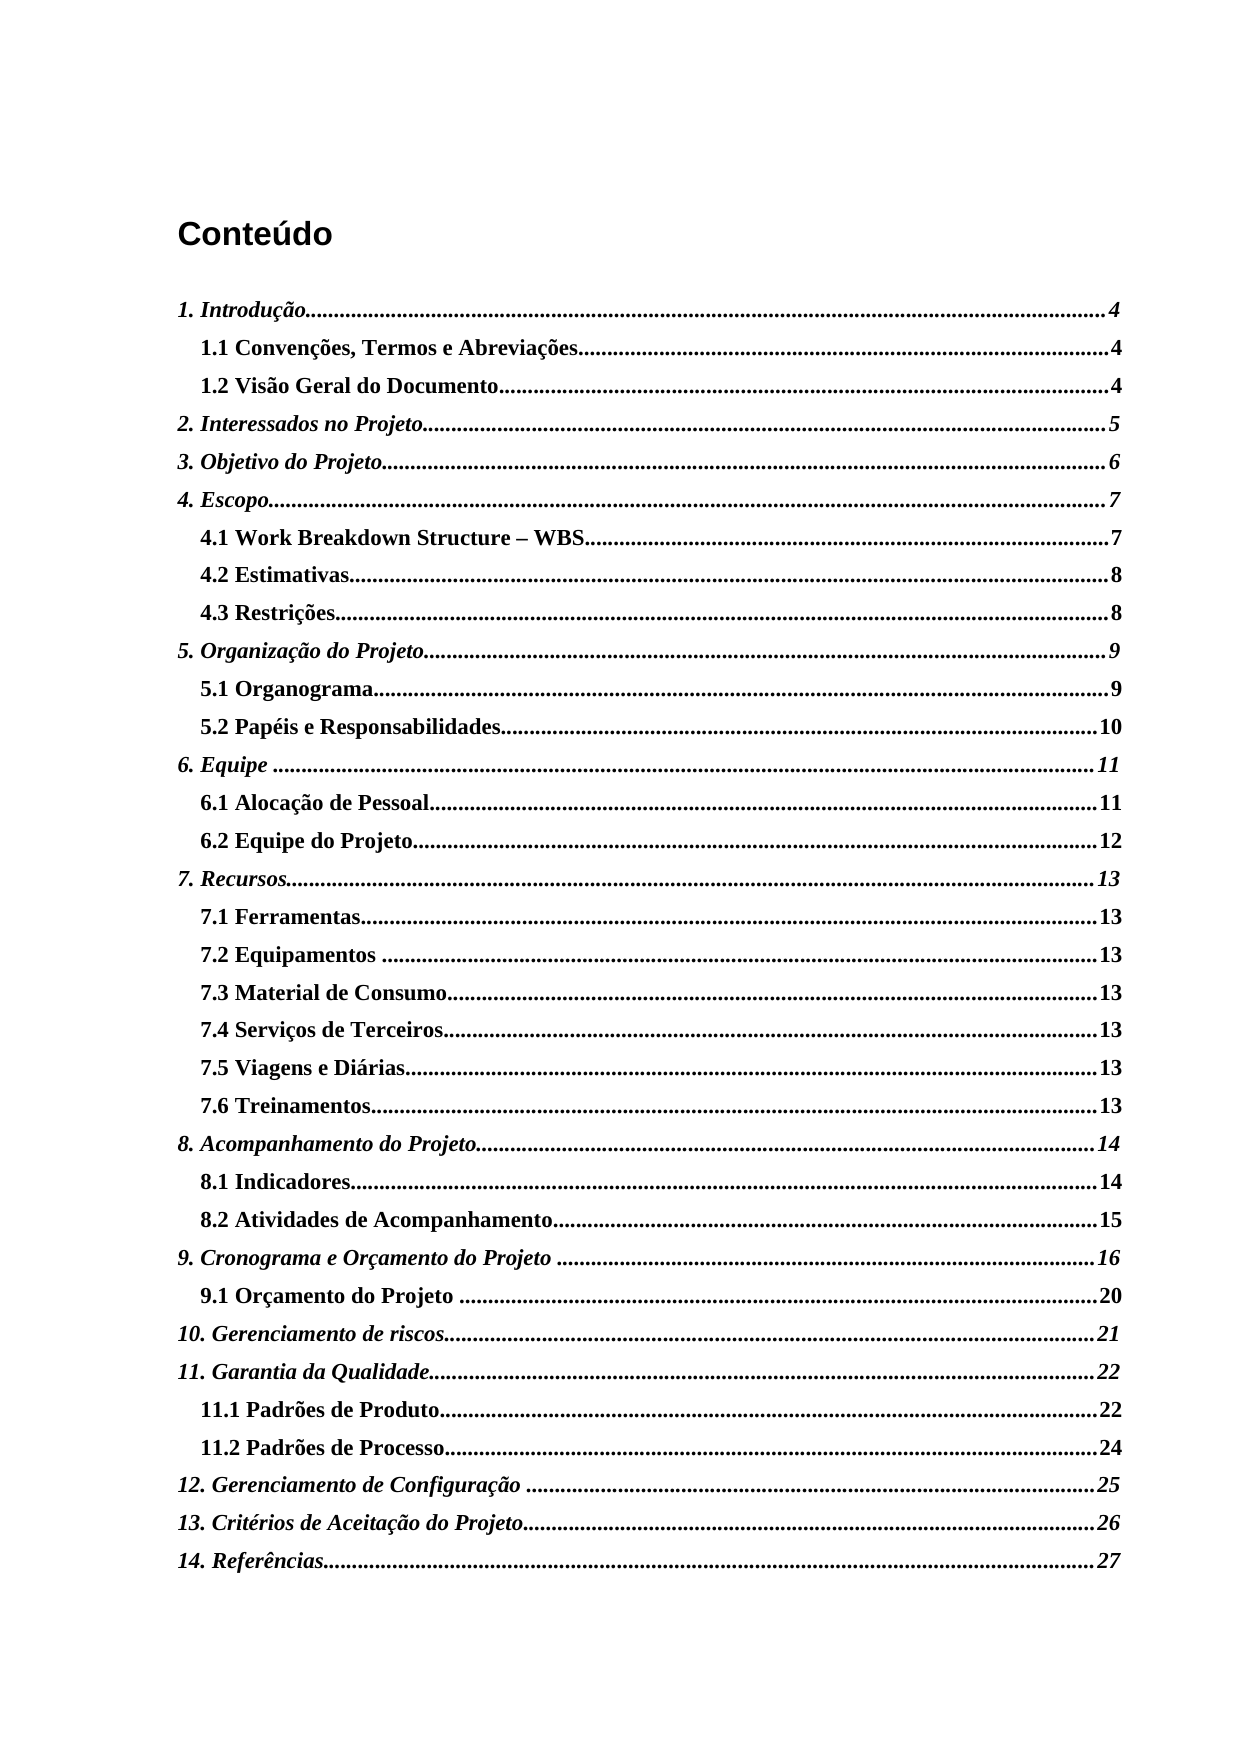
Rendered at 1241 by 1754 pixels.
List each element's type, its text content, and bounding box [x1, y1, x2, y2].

text 7.3 Material de Consumo 13 [200, 979, 1122, 1005]
text 7.6 Treinamentos 13 [200, 1093, 1122, 1119]
text 4.1 Work Breakdown Structure – WBS 7 [200, 524, 1122, 550]
text 8. Acompanhamento do Projeto 14 [177, 1131, 1122, 1157]
text 12. Gerenciamento de Configuração 25 [177, 1472, 1122, 1498]
text 6. Equipe 11 [177, 752, 1122, 777]
text 2. Interessados no Projeto 5 [177, 411, 1122, 436]
text 7.4 Serviços de Terceiros 13 [200, 1017, 1122, 1043]
text 8.1 Indicadores 14 [200, 1169, 1122, 1194]
text 10. Gerenciamento de riscos 21 [177, 1321, 1122, 1346]
text 9.1 Orçamento do Projeto 20 [200, 1283, 1122, 1308]
text 7. Recursos 13 [177, 866, 1122, 891]
text 4.2 Estimativas 8 [200, 562, 1122, 588]
text 7.2 Equipamentos 13 [200, 942, 1122, 967]
text 13. Critérios de Aceitação do Projeto 26 [177, 1510, 1122, 1536]
text 14. Referências 27 [177, 1548, 1122, 1574]
text 8.2 Atividades de Acompanhamento 15 [200, 1207, 1122, 1232]
text 5.2 Papéis e Responsabilidades 10 [200, 714, 1122, 739]
text 1. Introdução 4 [177, 297, 1122, 322]
text 4.3 Restrições 8 [200, 600, 1122, 626]
text 7.5 Viagens e Diárias 13 [200, 1055, 1122, 1081]
text 11. Garantia da Qualidade 22 [177, 1359, 1122, 1384]
text 3. Objetivo do Projeto 6 [177, 449, 1122, 474]
text 6.1 Alocação de Pessoal 11 [200, 790, 1122, 815]
text 1.1 Convenções, Termos e Abreviações. 4 [200, 335, 1122, 360]
text 4. Escopo 7 [177, 487, 1122, 512]
text 1.2 Visão Geral do Documento 4 [200, 373, 1122, 398]
text 5.1 Organograma 9 [200, 676, 1122, 702]
text 9. Cronograma e Orçamento do Projeto 16 [177, 1245, 1122, 1270]
text 5. Organização do Projeto 9 [177, 638, 1122, 664]
text 7.1 Ferramentas 13 [200, 904, 1122, 929]
text 6.2 Equipe do Projeto 12 [200, 828, 1122, 853]
text 11.2 Padrões de Processo 24 [200, 1434, 1122, 1460]
text 11.1 Padrões de Produto 22 [200, 1397, 1122, 1422]
text Conteúdo [177, 215, 1122, 253]
